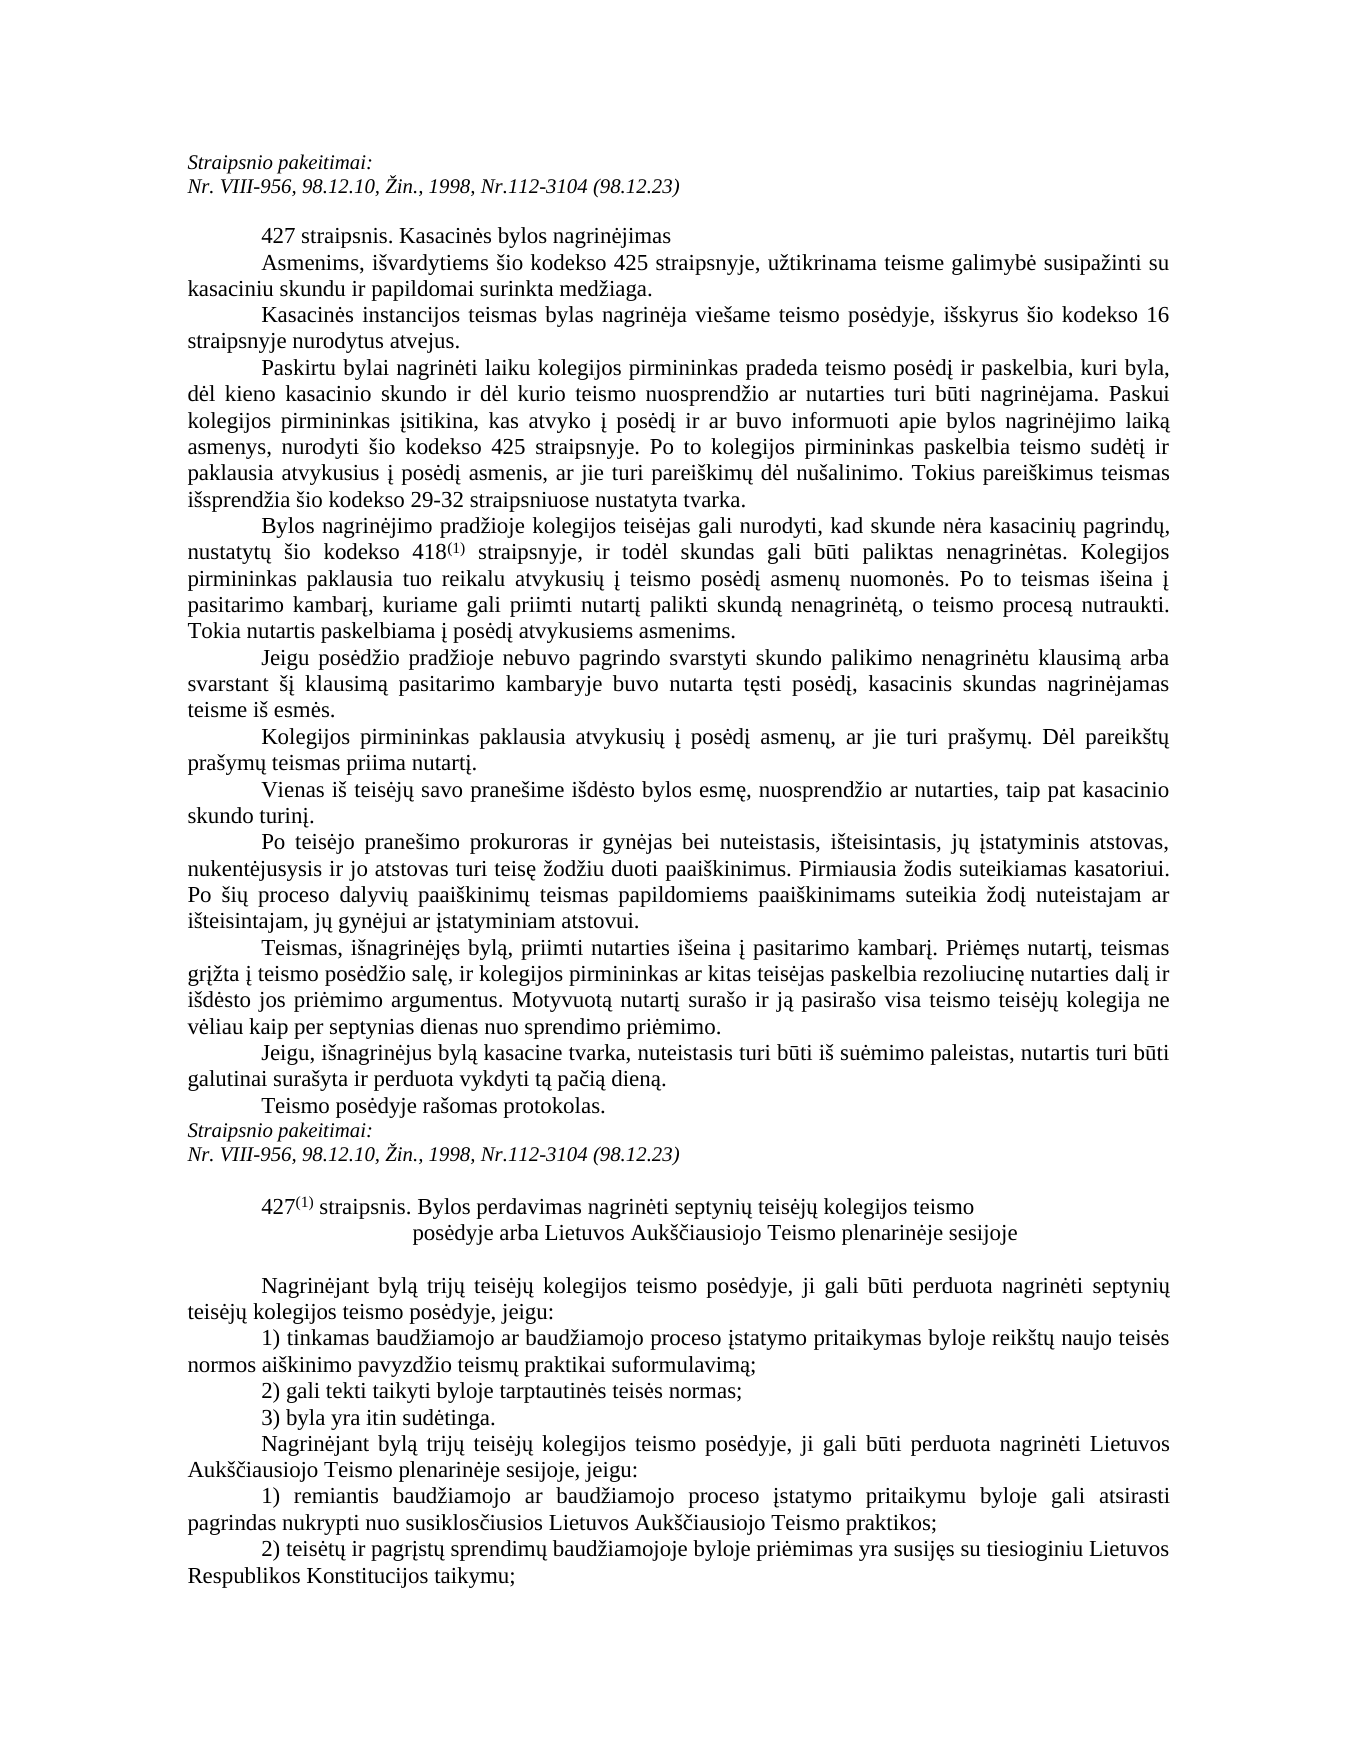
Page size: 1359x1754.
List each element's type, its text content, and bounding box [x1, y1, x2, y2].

text Bylos nagrinėjimo pradžioje kolegijos teisėjas gali nurodyti, kad skunde nėra kasacinių pagrindų, nustatytų šio kodekso 418(1) straipsnyje, ir todėl skundas gali būti paliktas nenagrinėtas. Kolegijos pirmininkas paklausia tuo reikalu atvykusių į teismo posėdį asmenų nuomonės. Po to teismas išeina į pasitarimo kambarį, kuriame gali priimti nutartį palikti skundą nenagrinėtą, o teismo procesą nutraukti. Tokia nutartis paskelbiama į posėdį atvykusiems asmenims. [187, 512, 1171, 644]
text Kolegijos pirmininkas paklausia atvykusių į posėdį asmenų, ar jie turi prašymų. Dėl pareikštų prašymų teismas priima nutartį. [187, 723, 1171, 776]
text Po teisėjo pranešimo prokuroras ir gynėjas bei nuteistasis, išteisintasis, jų įstatyminis atstovas, nukentėjusysis ir jo atstovas turi teisę žodžiu duoti paaiškinimus. Pirmiausia žodis suteikiamas kasatoriui. Po šių proceso dalyvių paaiškinimų teismas papildomiems paaiškinimams suteikia žodį nuteistajam ar išteisintajam, jų gynėjui ar įstatyminiam atstovui. [187, 828, 1171, 934]
text 2) gali tekti taikyti byloje tarptautinės teisės normas; [187, 1377, 1171, 1403]
text posėdyje arba Lietuvos Aukščiausiojo Teismo plenarinėje sesijoje [337, 1219, 1171, 1245]
text Teismas, išnagrinėjęs bylą, priimti nutarties išeina į pasitarimo kambarį. Priėmęs nutartį, teismas grįžta į teismo posėdžio salę, ir kolegijos pirmininkas ar kitas teisėjas paskelbia rezoliucinę nutarties dalį ir išdėsto jos priėmimo argumentus. Motyvuotą nutartį surašo ir ją pasirašo visa teismo teisėjų kolegija ne vėliau kaip per septynias dienas nuo sprendimo priėmimo. [187, 934, 1171, 1039]
text 1) tinkamas baudžiamojo ar baudžiamojo proceso įstatymo pritaikymas byloje reikštų naujo teisės normos aiškinimo pavyzdžio teismų praktikai suformulavimą; [187, 1324, 1171, 1377]
text 3) byla yra itin sudėtinga. [187, 1403, 1171, 1430]
text 1) remiantis baudžiamojo ar baudžiamojo proceso įstatymo pritaikymu byloje gali atsirasti pagrindas nukrypti nuo susiklosčiusios Lietuvos Aukščiausiojo Teismo praktikos; [187, 1483, 1171, 1535]
text Kasacinės instancijos teismas bylas nagrinėja viešame teismo posėdyje, išskyrus šio kodekso 16 straipsnyje nurodytus atvejus. [187, 301, 1171, 354]
text 427 straipsnis. Kasacinės bylos nagrinėjimas [187, 222, 1171, 248]
text Teismo posėdyje rašomas protokolas. [187, 1092, 1171, 1118]
text 2) teisėtų ir pagrįstų sprendimų baudžiamojoje byloje priėmimas yra susijęs su tiesioginiu Lietuvos Respublikos Konstitucijos taikymu; [187, 1535, 1171, 1588]
text Nr. VIII-956, 98.12.10, Žin., 1998, Nr.112-3104 (98.12.23) [187, 1142, 1171, 1166]
text Jeigu, išnagrinėjus bylą kasacine tvarka, nuteistasis turi būti iš suėmimo paleistas, nutartis turi būti galutinai surašyta ir perduota vykdyti tą pačią dieną. [187, 1039, 1171, 1092]
text Paskirtu bylai nagrinėti laiku kolegijos pirmininkas pradeda teismo posėdį ir paskelbia, kuri byla, dėl kieno kasacinio skundo ir dėl kurio teismo nuosprendžio ar nutarties turi būti nagrinėjama. Paskui kolegijos pirmininkas įsitikina, kas atvyko į posėdį ir ar buvo informuoti apie bylos nagrinėjimo laiką asmenys, nurodyti šio kodekso 425 straipsnyje. Po to kolegijos pirmininkas paskelbia teismo sudėtį ir paklausia atvykusius į posėdį asmenis, ar jie turi pareiškimų dėl nušalinimo. Tokius pareiškimus teismas išsprendžia šio kodekso 29-32 straipsniuose nustatyta tvarka. [187, 354, 1171, 512]
text Nagrinėjant bylą trijų teisėjų kolegijos teismo posėdyje, ji gali būti perduota nagrinėti Lietuvos Aukščiausiojo Teismo plenarinėje sesijoje, jeigu: [187, 1430, 1171, 1483]
text 427(1) straipsnis. Bylos perdavimas nagrinėti septynių teisėjų kolegijos teismo [187, 1193, 1171, 1219]
text Straipsnio pakeitimai: [187, 1118, 1171, 1142]
text Nr. VIII-956, 98.12.10, Žin., 1998, Nr.112-3104 (98.12.23) [187, 174, 1171, 198]
text Jeigu posėdžio pradžioje nebuvo pagrindo svarstyti skundo palikimo nenagrinėtu klausimą arba svarstant šį klausimą pasitarimo kambaryje buvo nutarta tęsti posėdį, kasacinis skundas nagrinėjamas teisme iš esmės. [187, 644, 1171, 723]
text Nagrinėjant bylą trijų teisėjų kolegijos teismo posėdyje, ji gali būti perduota nagrinėti septynių teisėjų kolegijos teismo posėdyje, jeigu: [187, 1272, 1171, 1324]
text Asmenims, išvardytiems šio kodekso 425 straipsnyje, užtikrinama teisme galimybė susipažinti su kasaciniu skundu ir papildomai surinkta medžiaga. [187, 248, 1171, 301]
text Straipsnio pakeitimai: [187, 150, 1171, 174]
text Vienas iš teisėjų savo pranešime išdėsto bylos esmę, nuosprendžio ar nutarties, taip pat kasacinio skundo turinį. [187, 776, 1171, 828]
